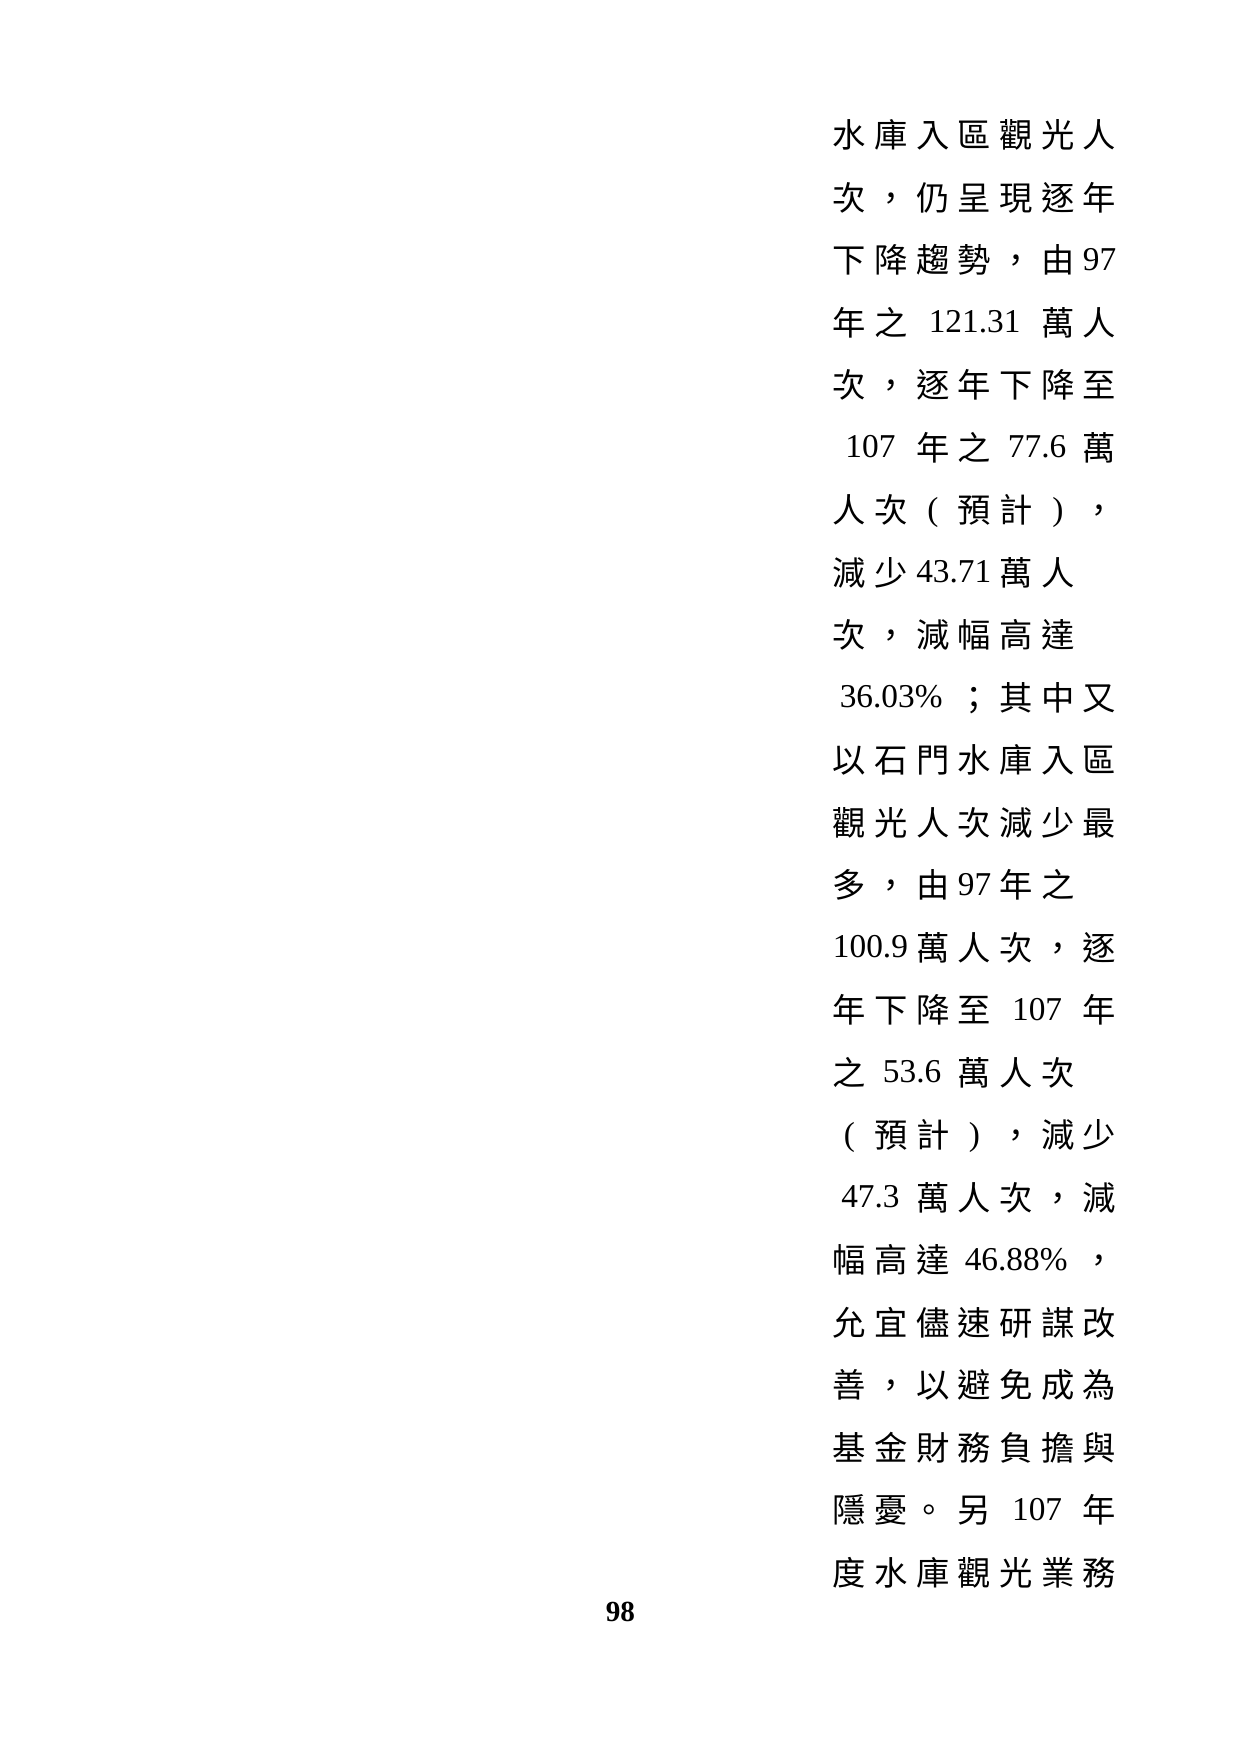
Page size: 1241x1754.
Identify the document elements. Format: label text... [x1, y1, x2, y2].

list 水庫入區觀光人次，仍呈現逐年下降趨勢，由97年之121.31萬人次，逐年下降至107年之77.6萬人次(預計)，減少43.71萬人次，減幅高達36.03%；其中又以石門水庫入區觀光人次減少最多，由97年之100.9萬人次，逐年下降至107年之53.6萬人次(預計)，減少47.3萬人次，減幅高達46.88%，允宜儘速研謀改善，以避免成為基金財務負擔與隱憂。另107年度水庫觀光業務 [409, 92, 1120, 1592]
